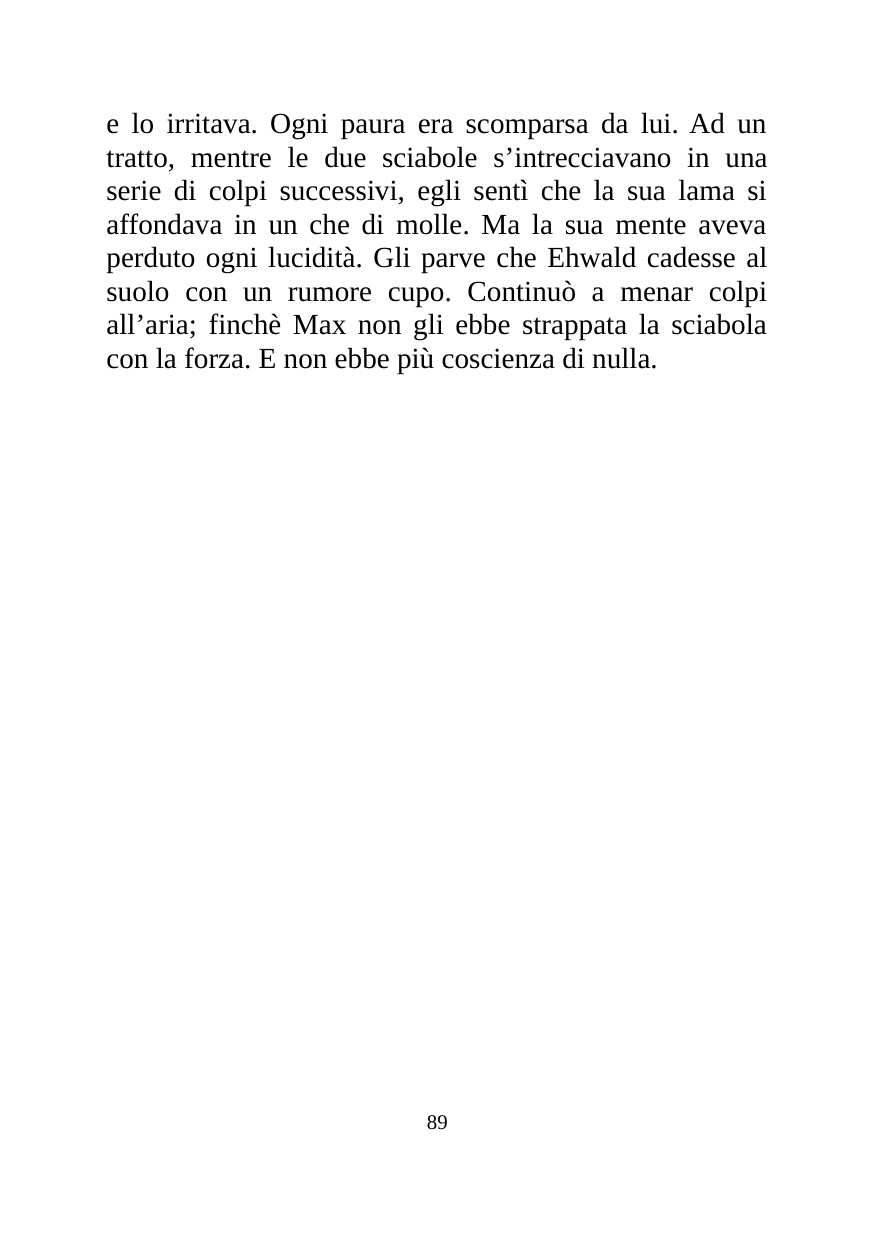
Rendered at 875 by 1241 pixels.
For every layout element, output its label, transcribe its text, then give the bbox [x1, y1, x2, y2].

text e lo irritava. Ogni paura era scomparsa da lui. Ad un tratto, mentre le due sciabole s’intrecciavano in una serie di colpi successivi, egli sentì che la sua lama si affondava in un che di molle. Ma la sua mente aveva perduto ogni lucidità. Gli parve che Ehwald cadesse al suolo con un rumore cupo. Continuò a menar colpi all’aria; finchè Max non gli ebbe strappata la sciabola con la forza. E non ebbe più coscienza di nulla. [106, 106, 768, 374]
